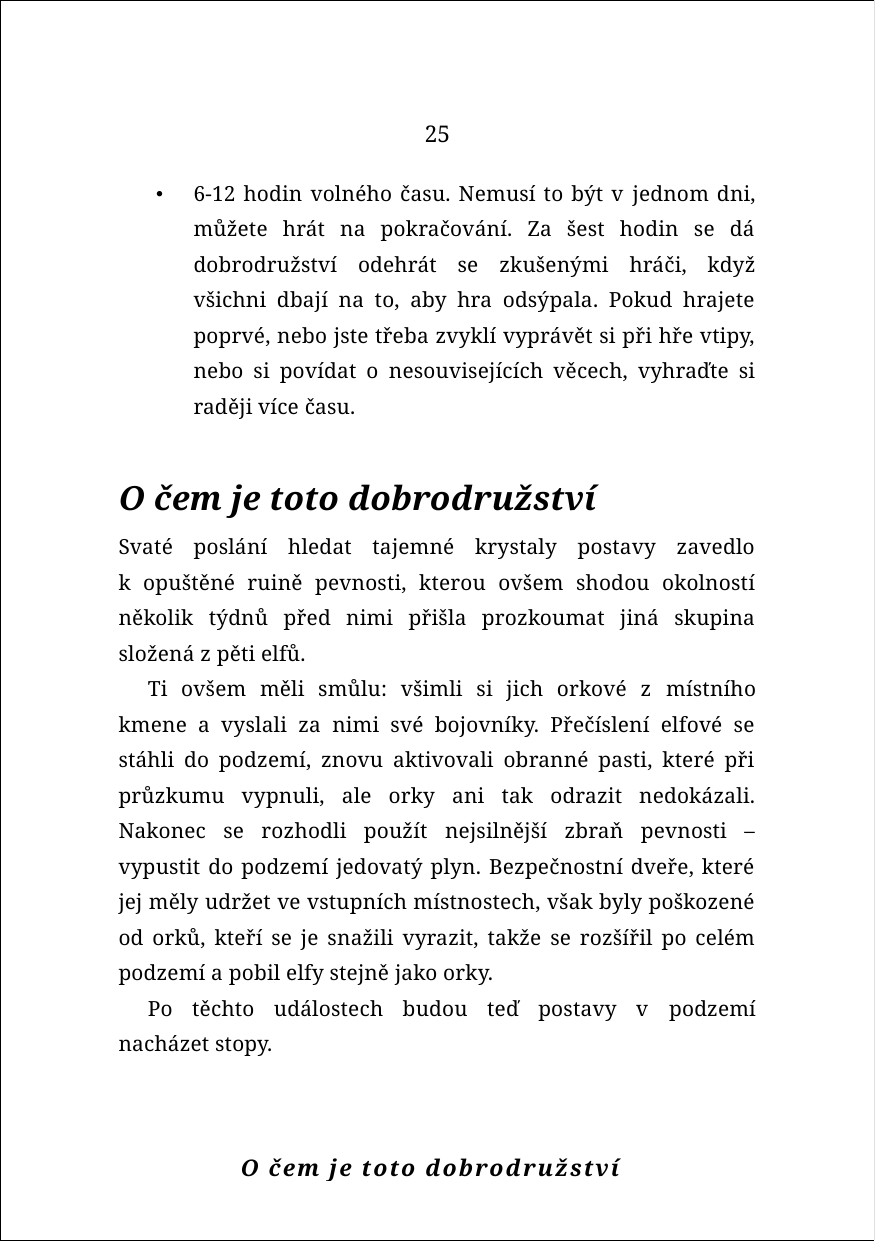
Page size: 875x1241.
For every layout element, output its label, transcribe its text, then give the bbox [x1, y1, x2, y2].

text Svaté poslání hledat tajemné krystaly postavy zavedlo k⁠ opuštěné ruině pevnosti, kterou ovšem shodou okolností několik týdnů před nimi přišla prozkoumat jiná skupina složená z⁠ pěti elfů. Ti ovšem měli smůlu: všimli si jich orkové z⁠ místního kmene a⁠ vyslali za nimi své bojovníky. Přečíslení elfové se stáhli do podzemí, znovu aktivovali obranné pasti, které při průzkumu vypnuli, ale orky ani tak odrazit nedokázali. Nakonec se rozhodli použít nejsilnější zbraň pevnosti – vypustit do podzemí jedovatý plyn. Bezpečnostní dveře, které jej měly udržet ve vstupních místnostech, však byly poškozené od orků, kteří se je snažili vyrazit, takže se rozšířil po celém podzemí a⁠ pobil elfy stejně jako orky. Po těchto událostech budou teď postavy v⁠ podzemí nacházet stopy. [118, 532, 756, 1058]
list 6-12 hodin volného času. Nemusí to být v⁠ jednom dni, můžete hrát na pokračování. Za šest hodin se dá dobrodružství odehrát se zkušenými hráči, když všichni dbají na to, aby hra odsýpala. Pokud hrajete poprvé, nebo jste třeba zvyklí vyprávět si při hře vtipy, nebo si povídat o⁠ nesouvisejících věcech, vyhraďte si raději více času. [156, 179, 756, 421]
subtitle O⁠ čem je toto dobrodružství [118, 475, 756, 520]
